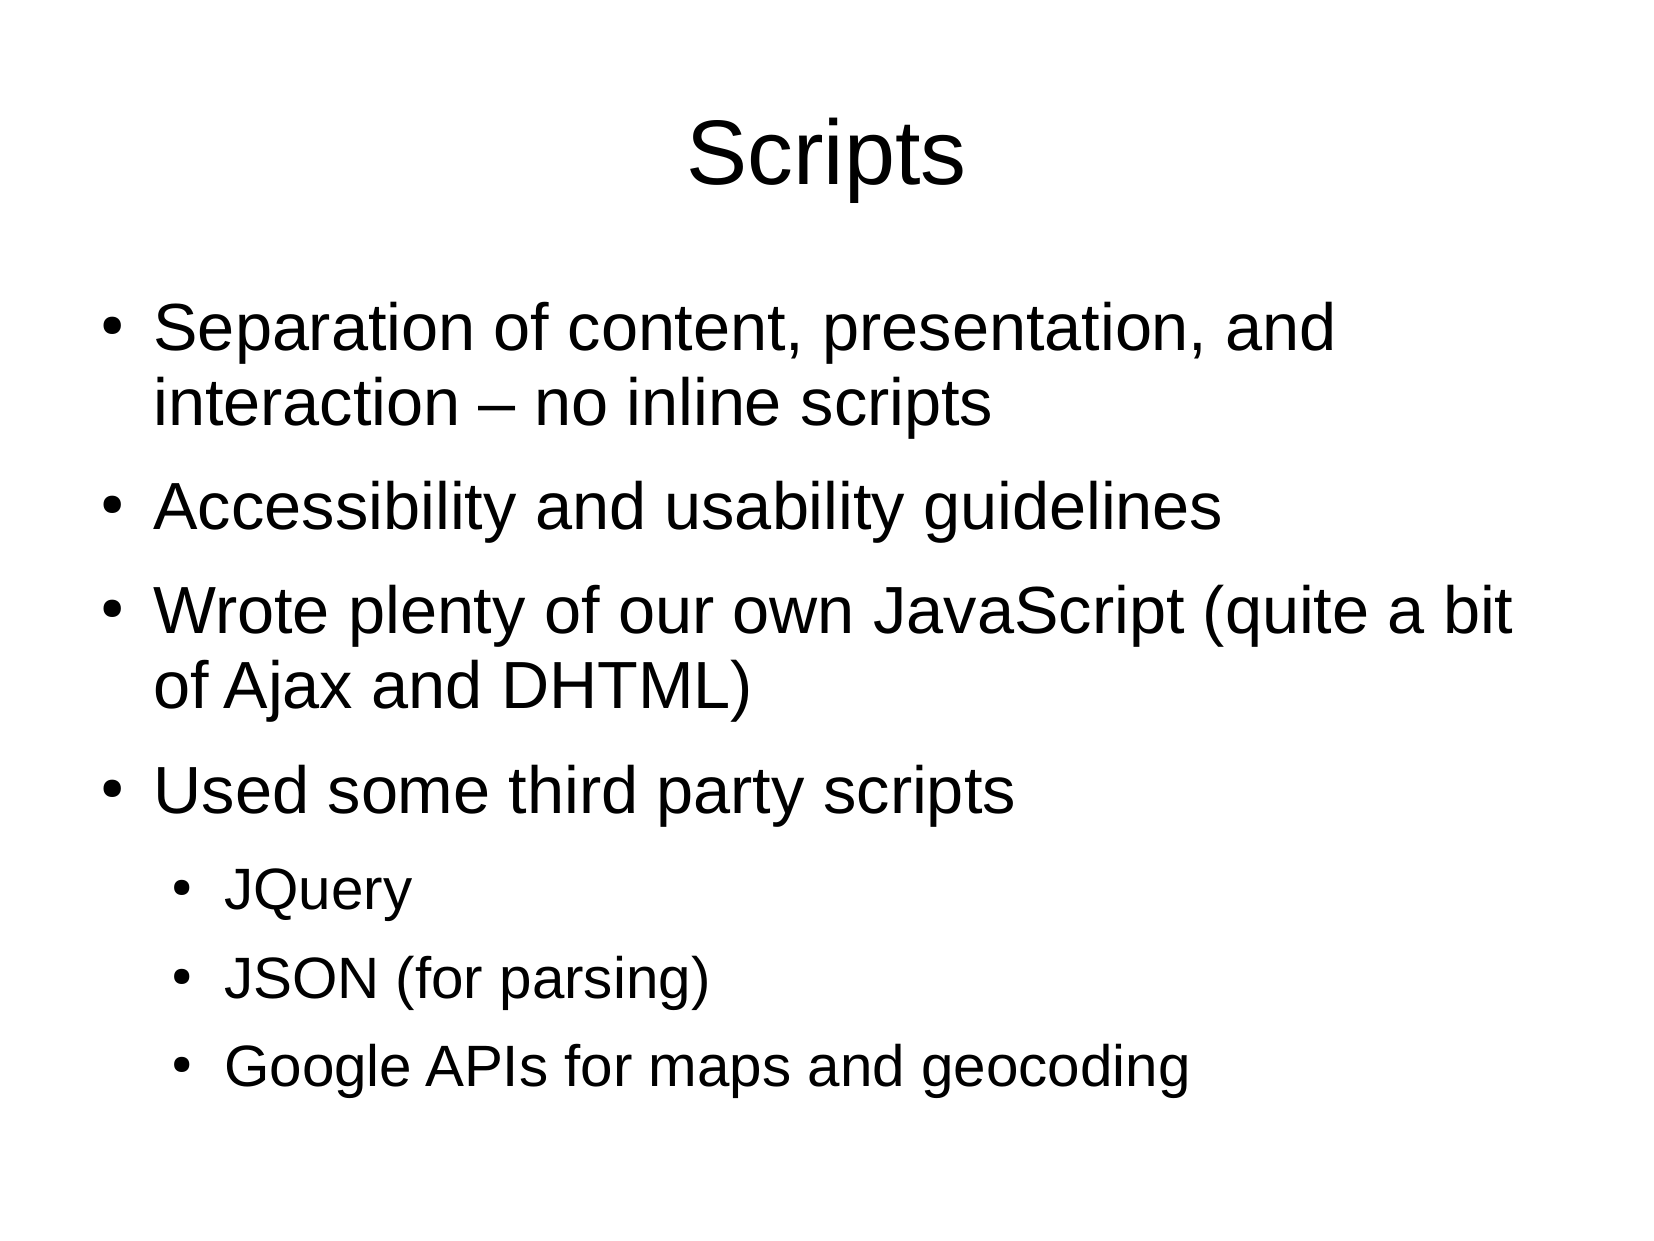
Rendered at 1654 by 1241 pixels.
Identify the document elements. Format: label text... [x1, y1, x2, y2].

title Scripts [82, 56, 1571, 250]
list Separation of content, presentation, and interaction – no inline scripts Accessibility and usability guidelines Wrote plenty of our own JavaScript (quite a bit of Ajax and DHTML) Used some third party scripts JQuery JSON (for parsing) Google APIs for maps and geocoding [82, 290, 1571, 1099]
